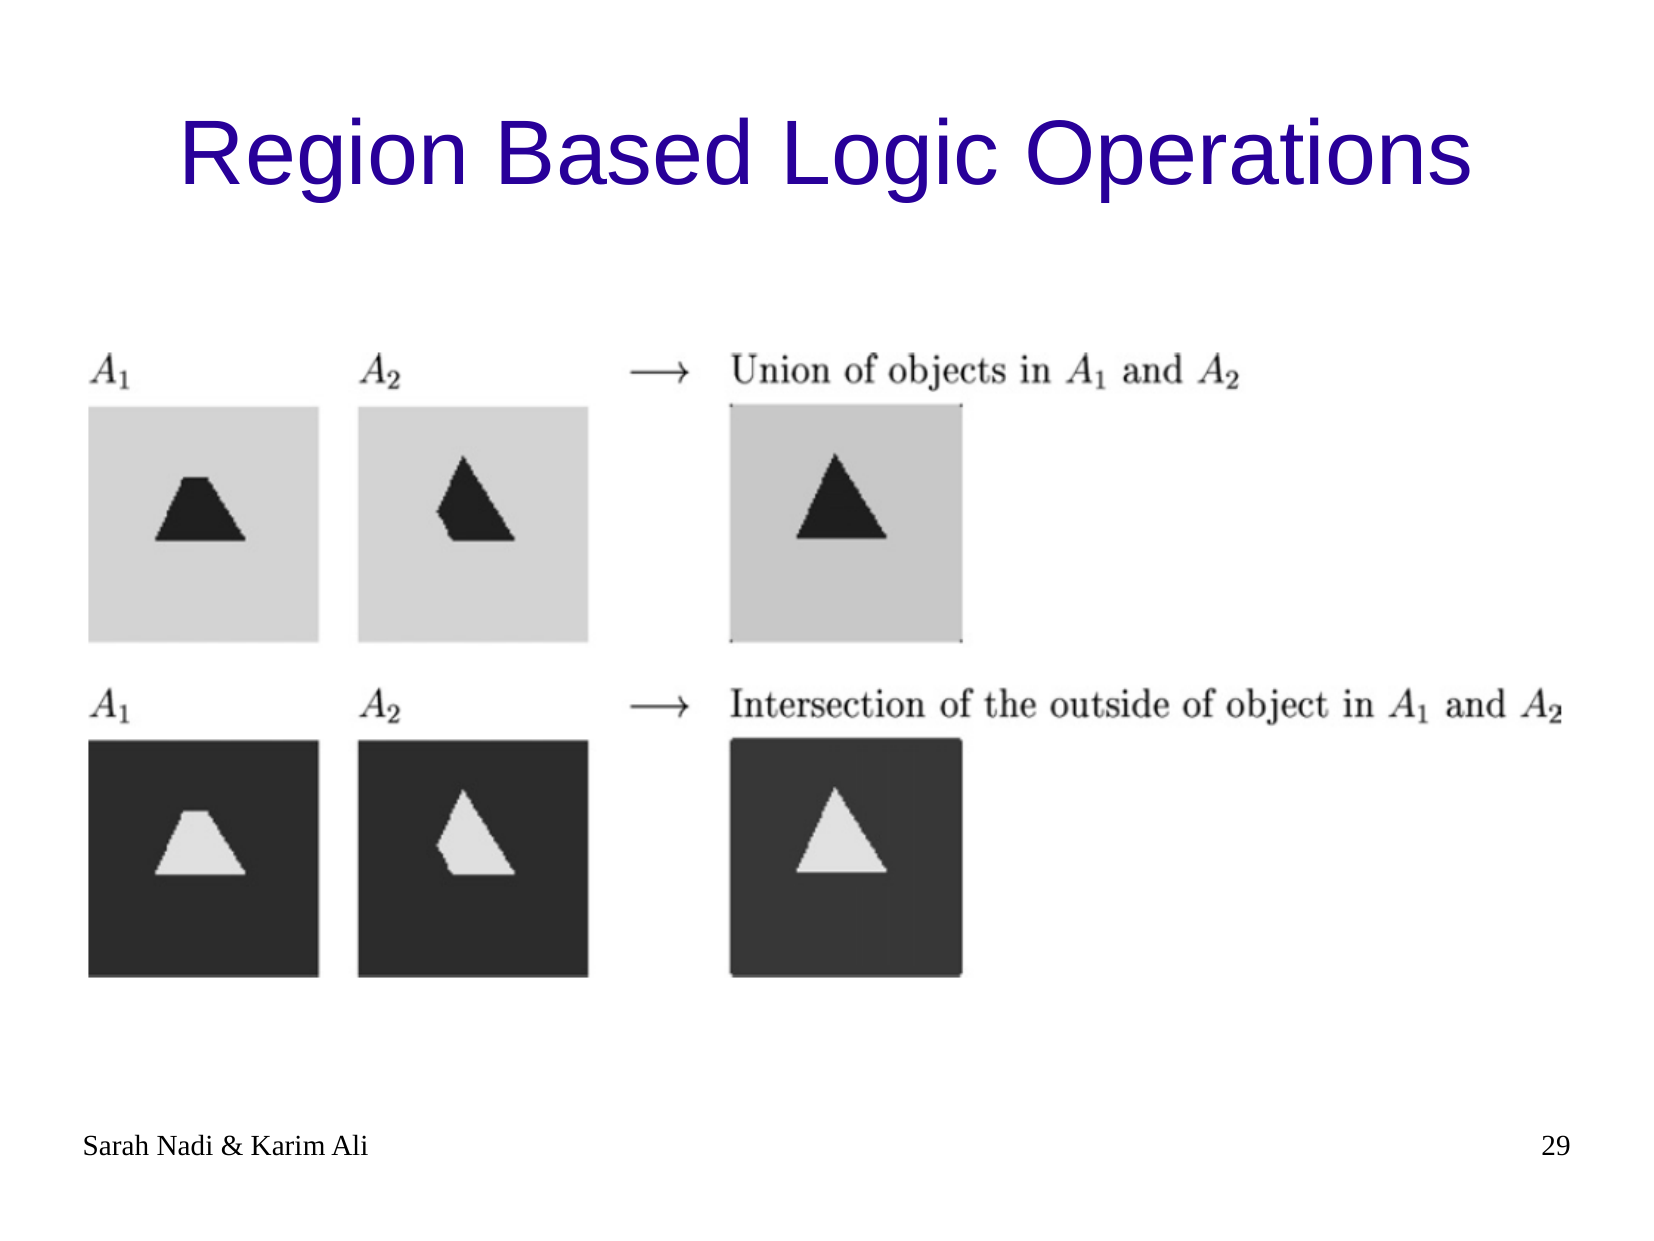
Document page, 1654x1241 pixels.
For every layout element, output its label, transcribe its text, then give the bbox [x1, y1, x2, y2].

title Region Based Logic Operations [82, 56, 1571, 250]
picture [65, 339, 1588, 993]
